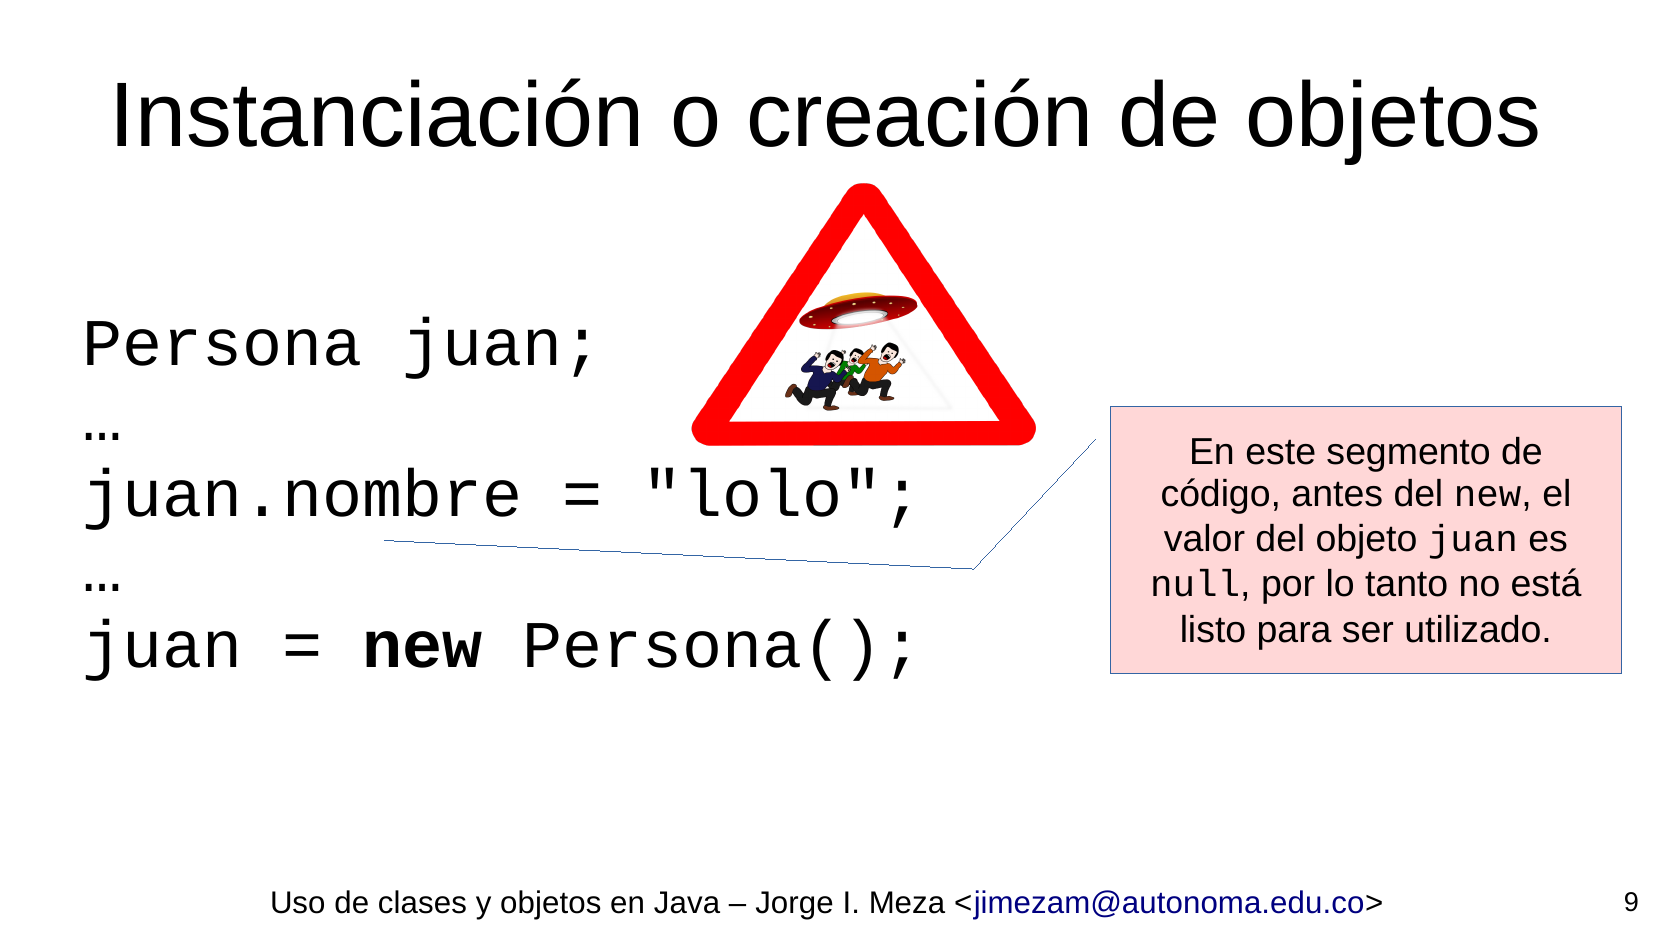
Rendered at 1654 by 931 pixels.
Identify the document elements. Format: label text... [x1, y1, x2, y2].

title Instanciación o creación de objetos [82, 37, 1571, 193]
picture [673, 172, 1056, 510]
text_box En este segmento de código, antes del new, el valor del objeto juan es null, por lo tanto no está listo para ser utilizado. [1110, 406, 1622, 674]
subtitle Persona juan; … juan.nombre = "lolo"; … juan = new Persona(); [82, 205, 1571, 867]
